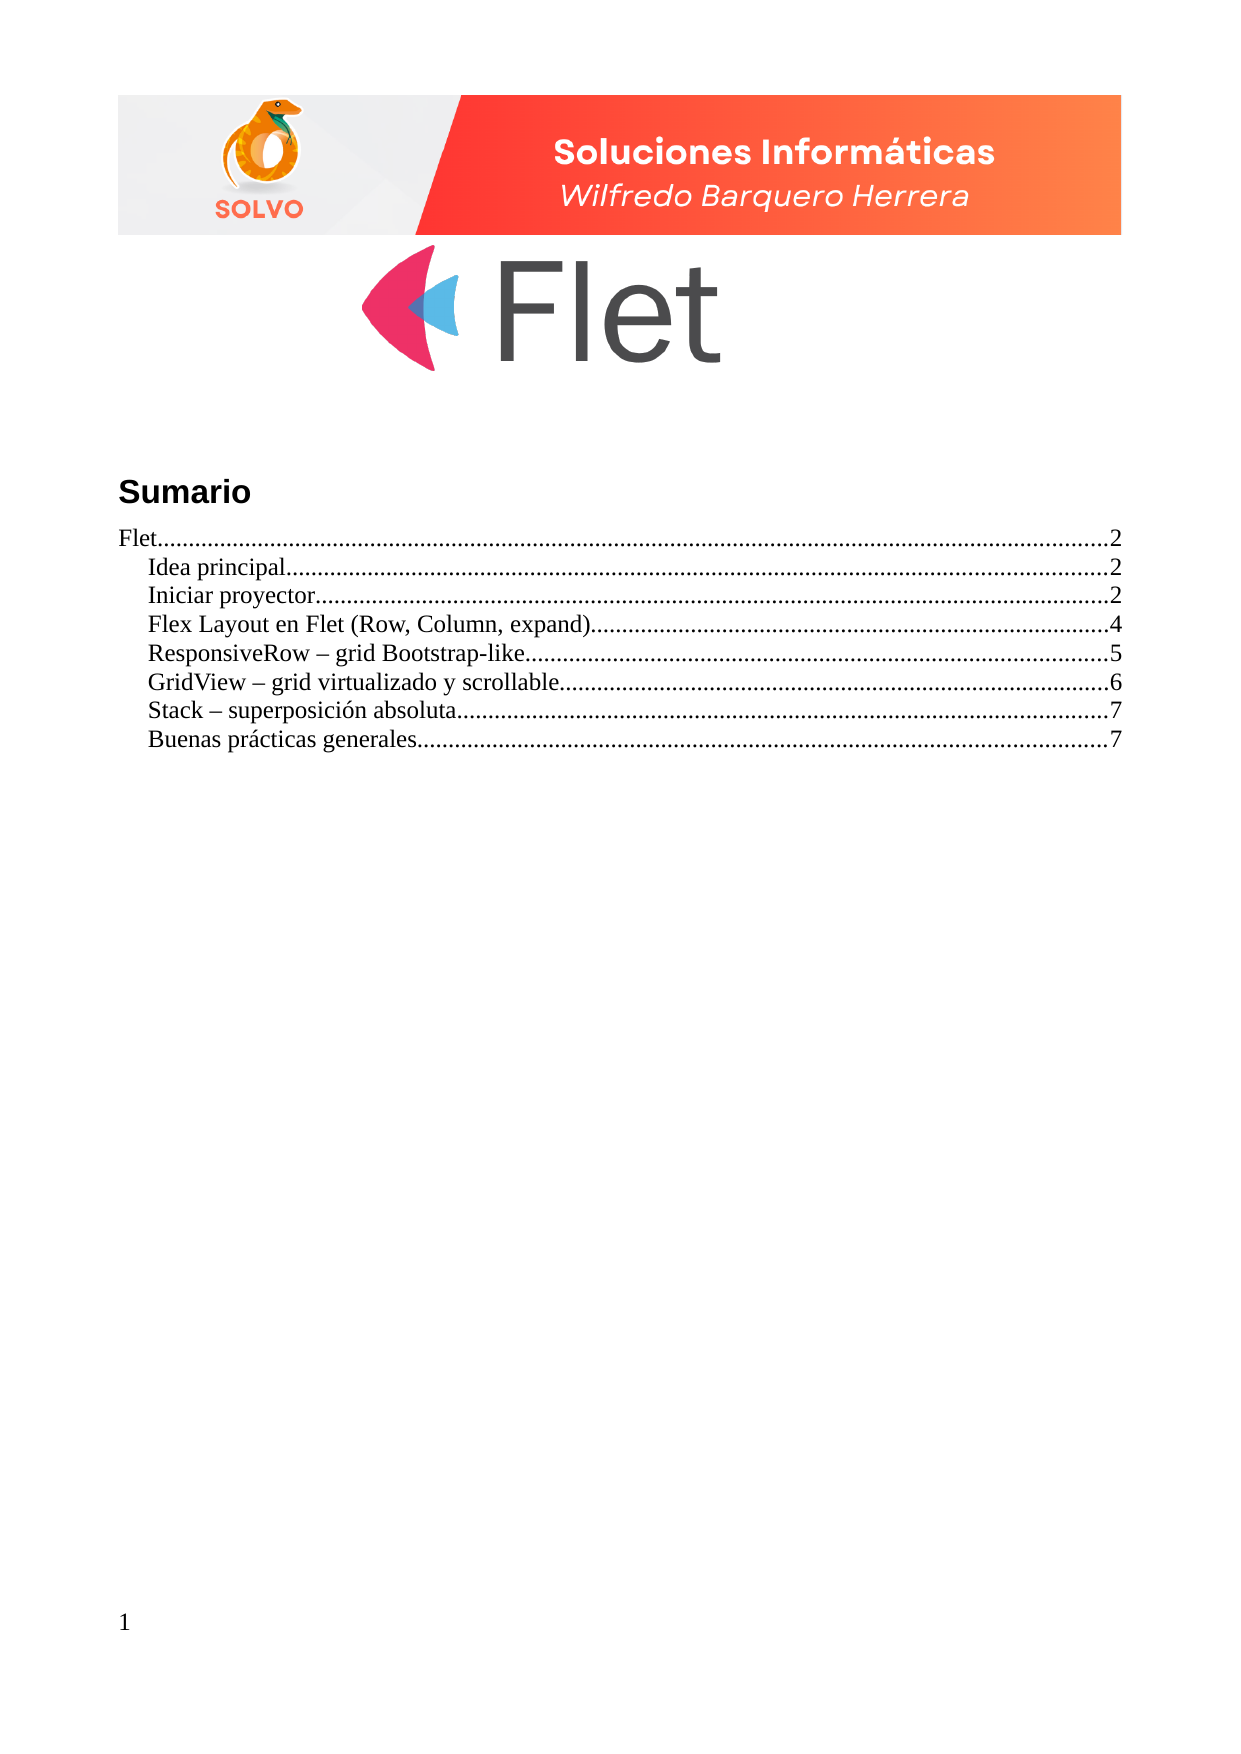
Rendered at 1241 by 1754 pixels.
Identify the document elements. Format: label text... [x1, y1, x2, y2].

picture [118, 95, 1123, 235]
text Idea principal 2 [148, 552, 1122, 581]
text Iniciar proyector 2 [148, 581, 1122, 609]
text Flet 2 [118, 523, 1122, 552]
text ResponsiveRow – grid Bootstrap‑like 5 [148, 638, 1122, 667]
subtitle Sumario [118, 472, 1122, 511]
picture [362, 245, 721, 371]
text Flex Layout en Flet (Row, Column, expand) 4 [148, 609, 1122, 638]
text Stack – superposición absoluta 7 [148, 696, 1122, 724]
text GridView – grid virtualizado y scrollable 6 [148, 667, 1122, 696]
text Buenas prácticas generales 7 [148, 724, 1122, 753]
